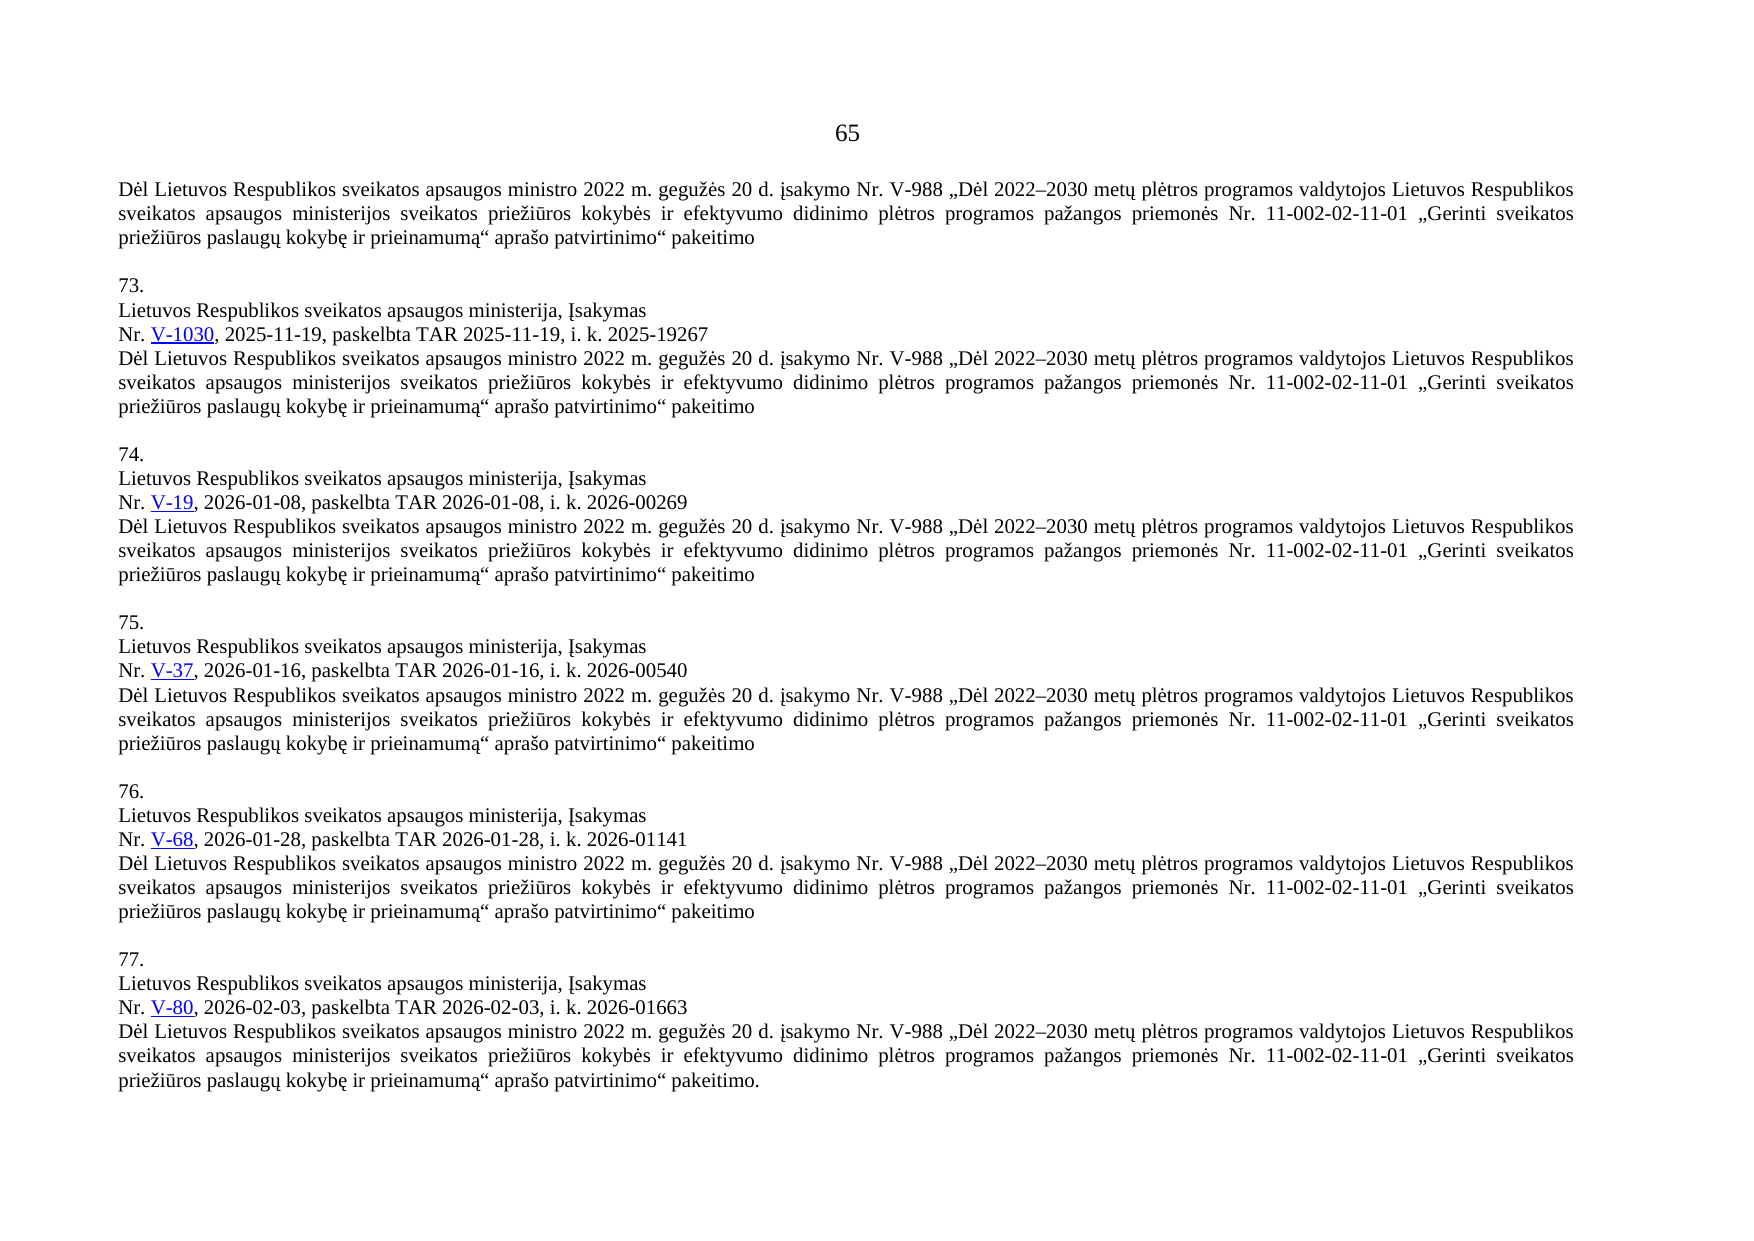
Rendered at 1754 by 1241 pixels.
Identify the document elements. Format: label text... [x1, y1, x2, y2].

text 74. [118, 442, 1577, 466]
text Nr. V-80, 2026-02-03, paskelbta TAR 2026-02-03, i. k. 2026-01663 [118, 995, 1577, 1019]
text 75. [118, 610, 1577, 634]
text Nr. V-19, 2026-01-08, paskelbta TAR 2026-01-08, i. k. 2026-00269 [118, 490, 1577, 514]
text Lietuvos Respublikos sveikatos apsaugos ministerija, Įsakymas [118, 466, 1577, 490]
text 76. [118, 779, 1577, 803]
text Nr. V-37, 2026-01-16, paskelbta TAR 2026-01-16, i. k. 2026-00540 [118, 658, 1577, 682]
text 73. [118, 273, 1577, 297]
text Lietuvos Respublikos sveikatos apsaugos ministerija, Įsakymas [118, 971, 1577, 995]
text Lietuvos Respublikos sveikatos apsaugos ministerija, Įsakymas [118, 634, 1577, 658]
text Lietuvos Respublikos sveikatos apsaugos ministerija, Įsakymas [118, 803, 1577, 827]
text Dėl Lietuvos Respublikos sveikatos apsaugos ministro 2022 m. gegužės 20 d. įsakymo Nr. V-988 „Dėl 2022–2030 metų plėtros programos valdytojos Lietuvos Respublikos sveikatos apsaugos ministerijos sveikatos priežiūros kokybės ir efektyvumo didinimo plėtros programos pažangos priemonės Nr. 11-002-02-11-01 „Gerinti sveikatos priežiūros paslaugų kokybę ir prieinamumą“ aprašo patvirtinimo“ pakeitimo [118, 514, 1577, 586]
text 77. [118, 947, 1577, 971]
text Dėl Lietuvos Respublikos sveikatos apsaugos ministro 2022 m. gegužės 20 d. įsakymo Nr. V-988 „Dėl 2022–2030 metų plėtros programos valdytojos Lietuvos Respublikos sveikatos apsaugos ministerijos sveikatos priežiūros kokybės ir efektyvumo didinimo plėtros programos pažangos priemonės Nr. 11-002-02-11-01 „Gerinti sveikatos priežiūros paslaugų kokybę ir prieinamumą“ aprašo patvirtinimo“ pakeitimo. [118, 1019, 1577, 1092]
text Dėl Lietuvos Respublikos sveikatos apsaugos ministro 2022 m. gegužės 20 d. įsakymo Nr. V-988 „Dėl 2022–2030 metų plėtros programos valdytojos Lietuvos Respublikos sveikatos apsaugos ministerijos sveikatos priežiūros kokybės ir efektyvumo didinimo plėtros programos pažangos priemonės Nr. 11-002-02-11-01 „Gerinti sveikatos priežiūros paslaugų kokybę ir prieinamumą“ aprašo patvirtinimo“ pakeitimo [118, 851, 1577, 923]
text Lietuvos Respublikos sveikatos apsaugos ministerija, Įsakymas [118, 297, 1577, 322]
text Nr. V-68, 2026-01-28, paskelbta TAR 2026-01-28, i. k. 2026-01141 [118, 827, 1577, 851]
text Dėl Lietuvos Respublikos sveikatos apsaugos ministro 2022 m. gegužės 20 d. įsakymo Nr. V-988 „Dėl 2022–2030 metų plėtros programos valdytojos Lietuvos Respublikos sveikatos apsaugos ministerijos sveikatos priežiūros kokybės ir efektyvumo didinimo plėtros programos pažangos priemonės Nr. 11-002-02-11-01 „Gerinti sveikatos priežiūros paslaugų kokybę ir prieinamumą“ aprašo patvirtinimo“ pakeitimo [118, 177, 1577, 249]
text Dėl Lietuvos Respublikos sveikatos apsaugos ministro 2022 m. gegužės 20 d. įsakymo Nr. V-988 „Dėl 2022–2030 metų plėtros programos valdytojos Lietuvos Respublikos sveikatos apsaugos ministerijos sveikatos priežiūros kokybės ir efektyvumo didinimo plėtros programos pažangos priemonės Nr. 11-002-02-11-01 „Gerinti sveikatos priežiūros paslaugų kokybę ir prieinamumą“ aprašo patvirtinimo“ pakeitimo [118, 682, 1577, 755]
text Dėl Lietuvos Respublikos sveikatos apsaugos ministro 2022 m. gegužės 20 d. įsakymo Nr. V-988 „Dėl 2022–2030 metų plėtros programos valdytojos Lietuvos Respublikos sveikatos apsaugos ministerijos sveikatos priežiūros kokybės ir efektyvumo didinimo plėtros programos pažangos priemonės Nr. 11-002-02-11-01 „Gerinti sveikatos priežiūros paslaugų kokybę ir prieinamumą“ aprašo patvirtinimo“ pakeitimo [118, 346, 1577, 418]
text Nr. V-1030, 2025-11-19, paskelbta TAR 2025-11-19, i. k. 2025-19267 [118, 322, 1577, 346]
